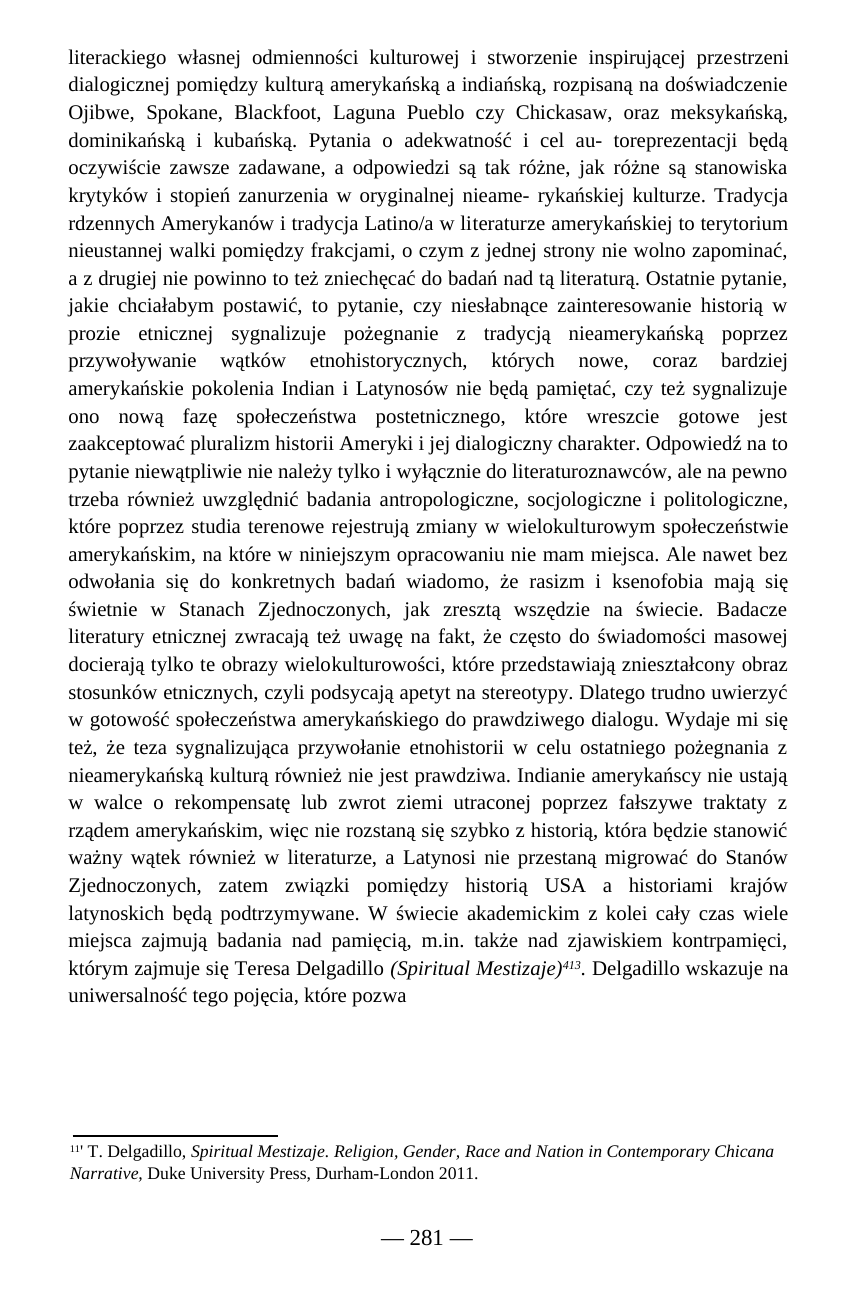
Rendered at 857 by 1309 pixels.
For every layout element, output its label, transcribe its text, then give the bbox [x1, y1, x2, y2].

text literackiego własnej odmienności kulturowej i stworzenie inspirującej prze­strzeni dialogicznej pomiędzy kulturą amerykańską a indiańską, rozpisaną na doświadczenie Ojibwe, Spokane, Blackfoot, Laguna Pueblo czy Chickasaw, oraz meksykańską, dominikańską i kubańską. Pytania o adekwatność i cel au- toreprezentacji będą oczywiście zawsze zadawane, a odpowiedzi są tak różne, jak różne są stanowiska krytyków i stopień zanurzenia w oryginalnej nieame- rykańskiej kulturze. Tradycja rdzennych Amerykanów i tradycja Latino/a w li­teraturze amerykańskiej to terytorium nieustannej walki pomiędzy frakcjami, o czym z jednej strony nie wolno zapominać, a z drugiej nie powinno to też zniechęcać do badań nad tą literaturą. Ostatnie pytanie, jakie chciałabym po­stawić, to pytanie, czy niesłabnące zainteresowanie historią w prozie etnicznej sygnalizuje pożegnanie z tradycją nieamerykańską poprzez przywoływanie wątków etnohistorycznych, których nowe, coraz bardziej amerykańskie po­kolenia Indian i Latynosów nie będą pamiętać, czy też sygnalizuje ono nową fazę społeczeństwa postetnicznego, które wreszcie gotowe jest zaakceptować pluralizm historii Ameryki i jej dialogiczny charakter. Odpowiedź na to py­tanie niewątpliwie nie należy tylko i wyłącznie do literaturoznawców, ale na pewno trzeba również uwzględnić badania antropologiczne, socjologiczne i politologiczne, które poprzez studia terenowe rejestrują zmiany w wielokul­turowym społeczeństwie amerykańskim, na które w niniejszym opracowaniu nie mam miejsca. Ale nawet bez odwołania się do konkretnych badań wiado­mo, że rasizm i ksenofobia mają się świetnie w Stanach Zjednoczonych, jak zresztą wszędzie na świecie. Badacze literatury etnicznej zwracają też uwagę na fakt, że często do świadomości masowej docierają tylko te obrazy wielo­kulturowości, które przedstawiają znieształcony obraz stosunków etnicznych, czyli podsycają apetyt na stereotypy. Dlatego trudno uwierzyć w gotowość społeczeństwa amerykańskiego do prawdziwego dialogu. Wydaje mi się też, że teza sygnalizująca przywołanie etnohistorii w celu ostatniego pożegnania z nieamerykańską kulturą również nie jest prawdziwa. Indianie amerykańscy nie ustają w walce o rekompensatę lub zwrot ziemi utraconej poprzez fałszywe traktaty z rządem amerykańskim, więc nie rozstaną się szybko z historią, która będzie stanowić ważny wątek również w literaturze, a Latynosi nie przestaną migrować do Stanów Zjednoczonych, zatem związki pomiędzy historią USA a historiami krajów latynoskich będą podtrzymywane. W świecie akademic­kim z kolei cały czas wiele miejsca zajmują badania nad pamięcią, m.in. także nad zjawiskiem kontrpamięci, którym zajmuje się Teresa Delgadillo (Spiritual Mestizaje)413. Delgadillo wskazuje na uniwersalność tego pojęcia, które pozwa­ [68, 45, 789, 1007]
text 11' T. Delgadillo, Spiritual Mestizaje. Religion, Gender, Race and Nation in Contemporary Chicana Narrative, Duke University Press, Durham-London 2011. [69, 1141, 783, 1183]
text — 281 — [69, 1224, 783, 1246]
